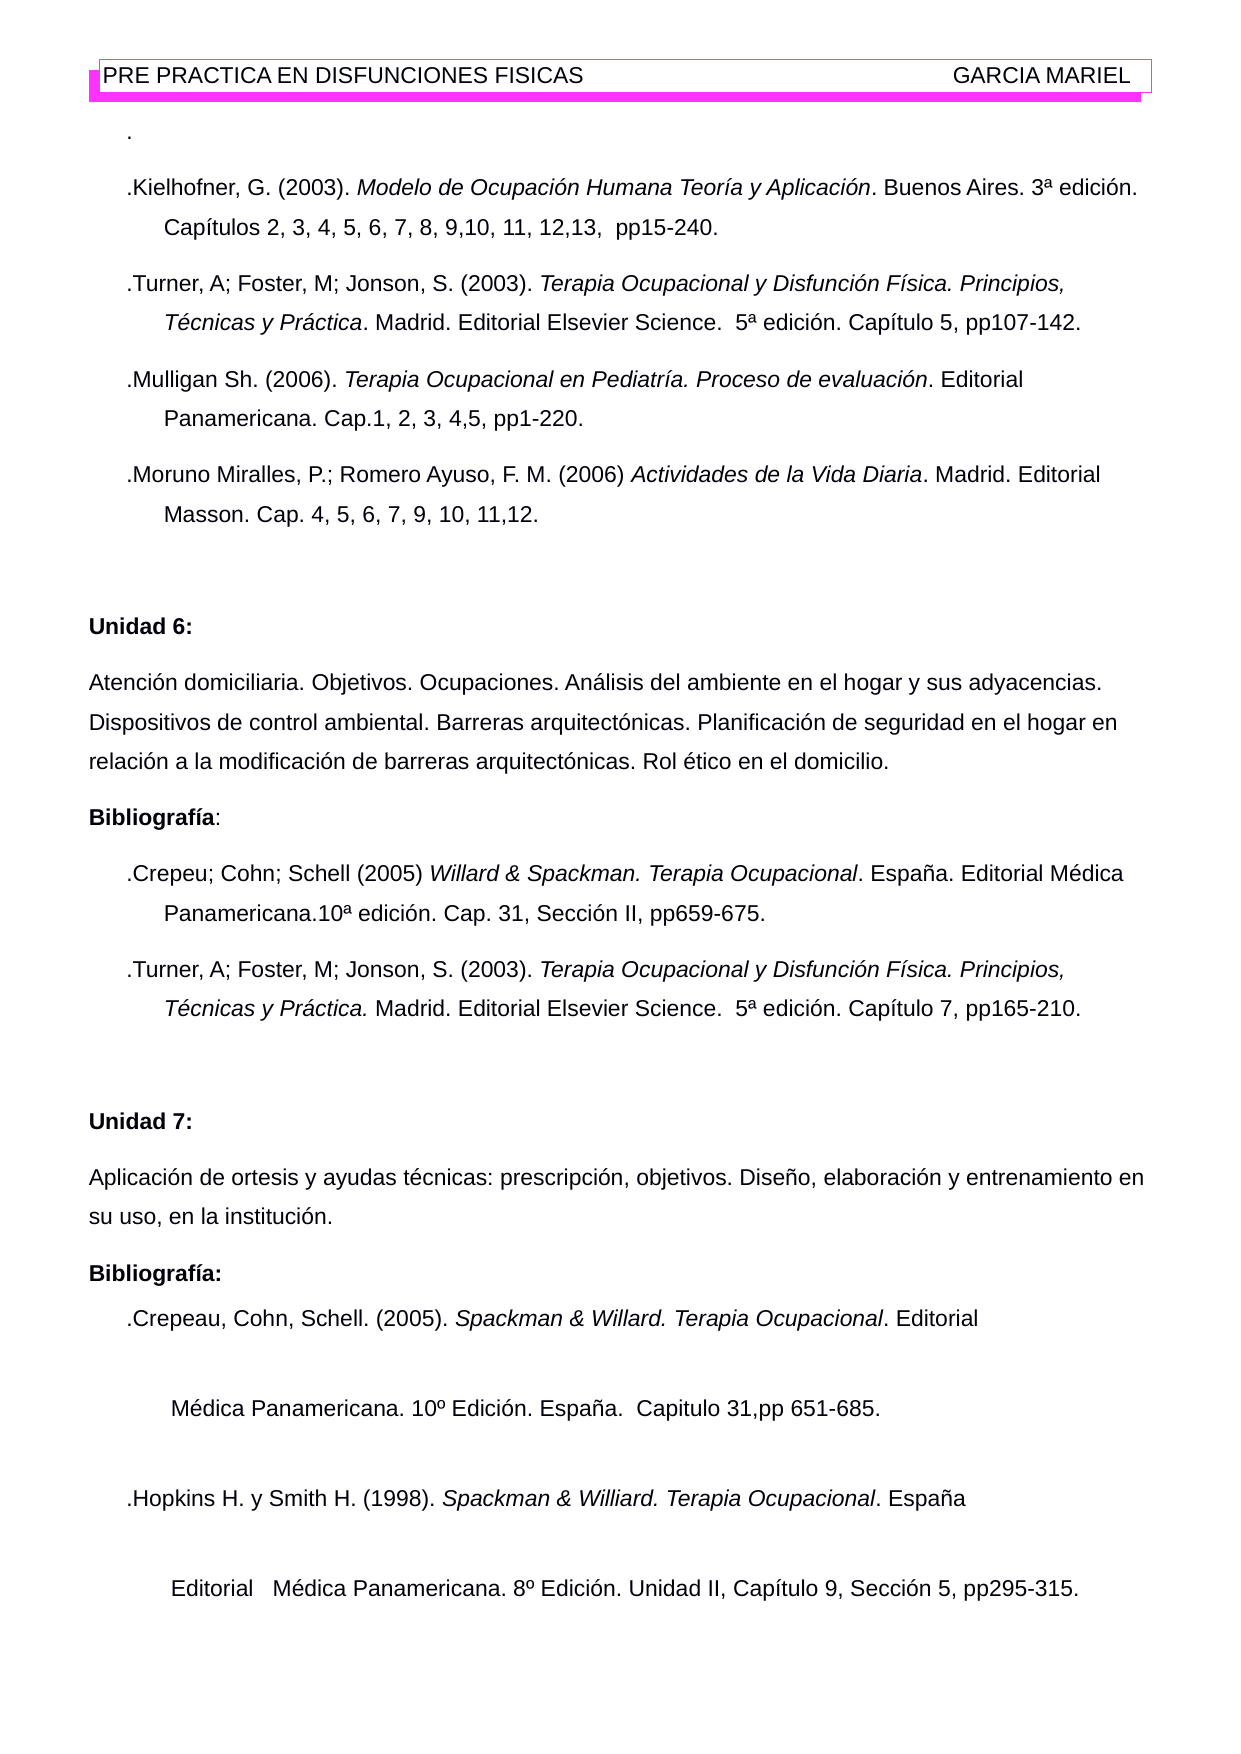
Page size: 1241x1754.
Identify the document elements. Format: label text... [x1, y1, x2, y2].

list Crepeu; Cohn; Schell (2005) Willard & Spackman. Terapia Ocupacional. España. Editorial Médica Panamericana.10ª edición. Cap. 31, Sección II, pp659-675. [126, 860, 1152, 926]
list Kielhofner, G. (2003). Modelo de Ocupación Humana Teoría y Aplicación. Buenos Aires. 3ª edición. Capítulos 2, 3, 4, 5, 6, 7, 8, 9,10, 11, 12,13, pp15-240. [126, 174, 1152, 240]
text Unidad 7: [88, 1108, 1152, 1134]
list Crepeau, Cohn, Schell. (2005). Spackman & Willard. Terapia Ocupacional. Editorial [126, 1304, 1152, 1331]
text Editorial Médica Panamericana. 8º Edición. Unidad II, Capítulo 9, Sección 5, pp295-315. [126, 1575, 1152, 1602]
text Aplicación de ortesis y ayudas técnicas: prescripción, objetivos. Diseño, elaboración y entrenamiento en su uso, en la institución. [88, 1164, 1152, 1230]
text Atención domiciliaria. Objetivos. Ocupaciones. Análisis del ambiente en el hogar y sus adyacencias. Dispositivos de control ambiental. Barreras arquitectónicas. Planificación de seguridad en el hogar en relación a la modificación de barreras arquitectónicas. Rol ético en el domicilio. [88, 669, 1152, 774]
list Turner, A; Foster, M; Jonson, S. (2003). Terapia Ocupacional y Disfunción Física. Principios, Técnicas y Práctica. Madrid. Editorial Elsevier Science. 5ª edición. Capítulo 7, pp165-210. [126, 956, 1152, 1022]
text Unidad 6: [88, 613, 1152, 639]
list Mulligan Sh. (2006). Terapia Ocupacional en Pediatría. Proceso de evaluación. Editorial Panamericana. Cap.1, 2, 3, 4,5, pp1-220. [126, 366, 1152, 431]
list Turner, A; Foster, M; Jonson, S. (2003). Terapia Ocupacional y Disfunción Física. Principios, Técnicas y Práctica. Madrid. Editorial Elsevier Science. 5ª edición. Capítulo 5, pp107-142. [126, 270, 1152, 336]
text Médica Panamericana. 10º Edición. España. Capitulo 31,pp 651-685. [126, 1395, 1152, 1421]
list Moruno Miralles, P.; Romero Ayuso, F. M. (2006) Actividades de la Vida Diaria. Madrid. Editorial Masson. Cap. 4, 5, 6, 7, 9, 10, 11,12. [126, 461, 1152, 527]
text Bibliografía: [88, 804, 1152, 831]
text Bibliografía: [88, 1259, 1152, 1286]
list Hopkins H. y Smith H. (1998). Spackman & Williard. Terapia Ocupacional. España [126, 1485, 1152, 1511]
